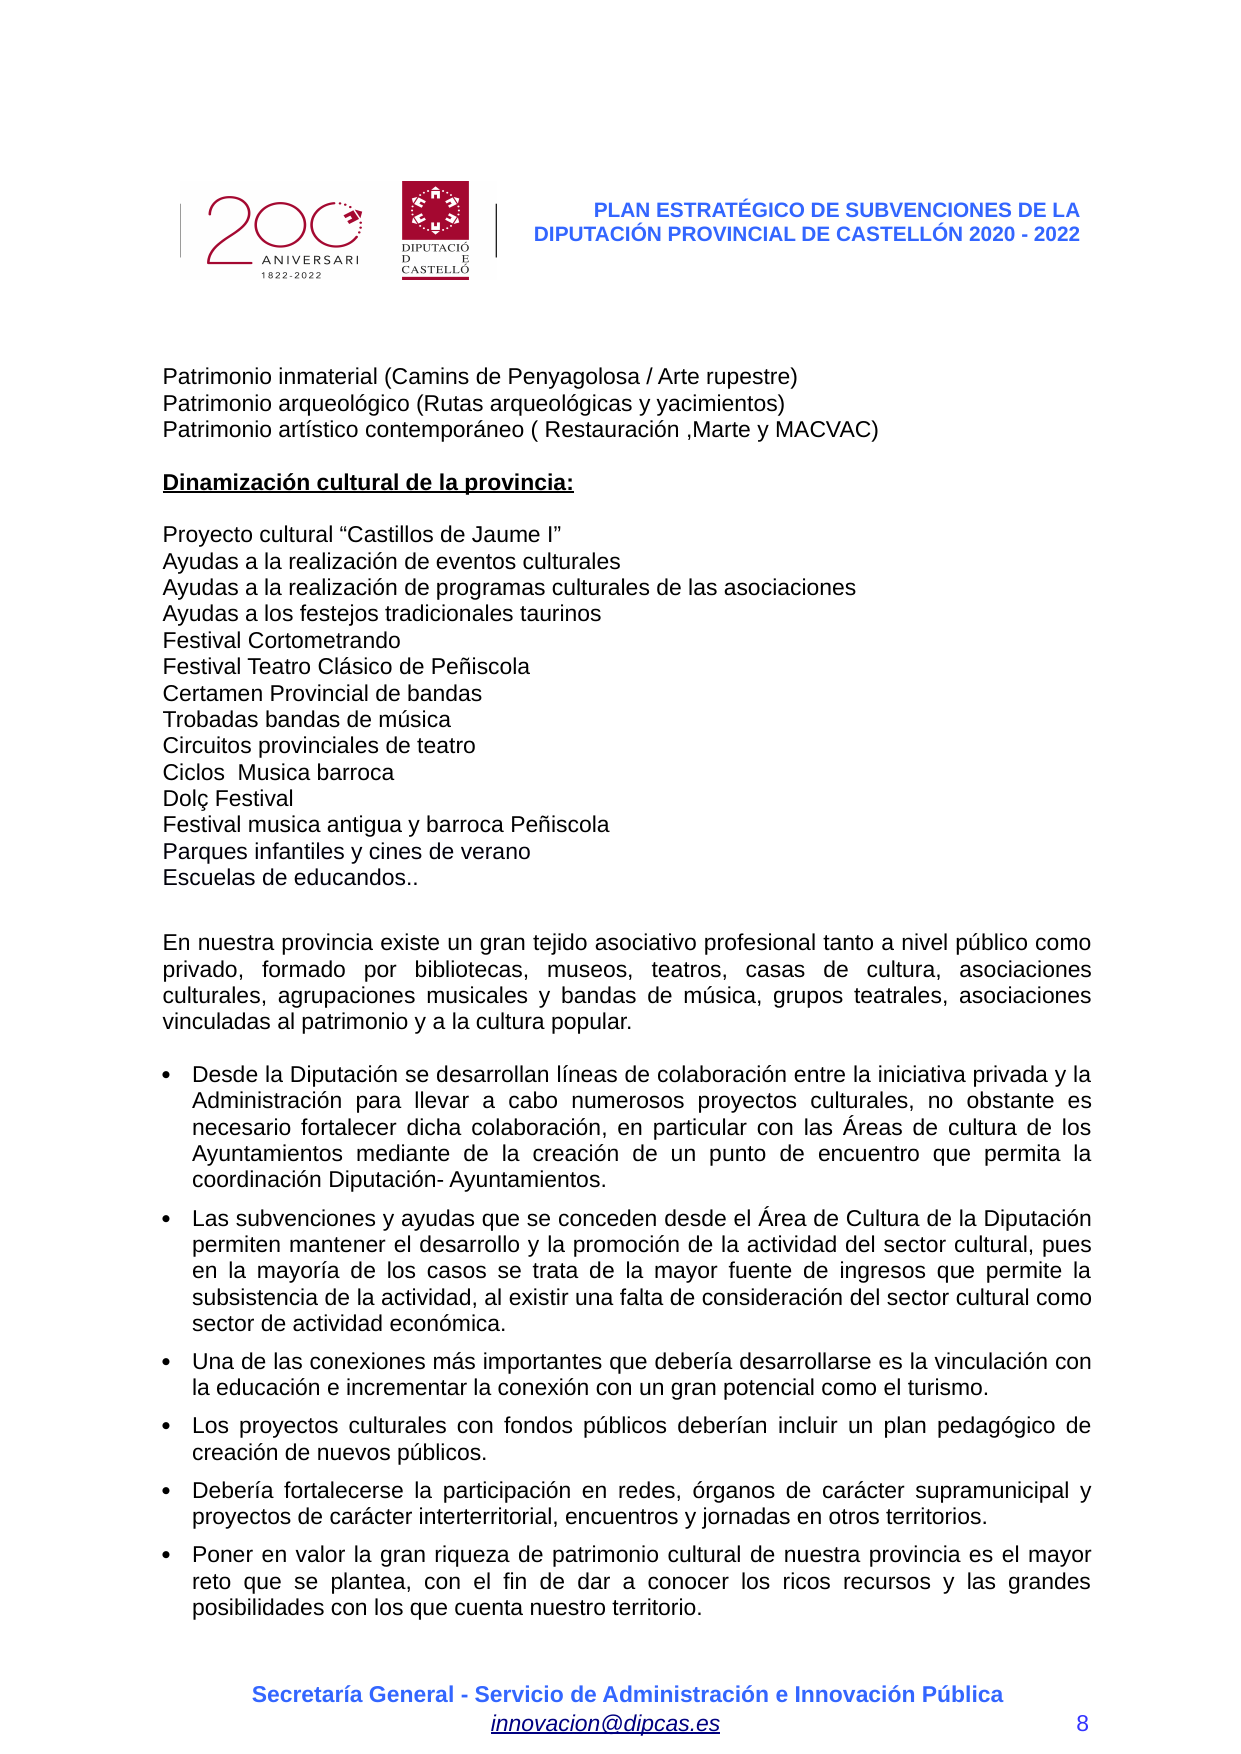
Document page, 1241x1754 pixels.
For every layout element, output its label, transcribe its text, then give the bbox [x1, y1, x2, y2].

list Desde la Diputación se desarrollan líneas de colaboración entre la iniciativa privada y la Administración para llevar a cabo numerosos proyectos culturales, no obstante es necesario fortalecer dicha colaboración, en particular con las Áreas de cultura de los Ayuntamientos mediante de la creación de un punto de encuentro que permita la coordinación Diputación- Ayuntamientos. [162, 1061, 1092, 1193]
list Festival Teatro Clásico de Peñiscola [162, 653, 1092, 679]
list Dinamización cultural de la provincia: [162, 469, 1092, 495]
list Los proyectos culturales con fondos públicos deberían incluir un plan pedagógico de creación de nuevos públicos. [162, 1412, 1092, 1465]
text En nuestra provincia existe un gran tejido asociativo profesional tanto a nivel público como privado, formado por bibliotecas, museos, teatros, casas de cultura, asociaciones culturales, agrupaciones musicales y bandas de música, grupos teatrales, asociaciones vinculadas al patrimonio y a la cultura popular. [162, 929, 1092, 1034]
list Patrimonio inmaterial (Camins de Penyagolosa / Arte rupestre) [162, 363, 1092, 389]
list Trobadas bandas de música [162, 706, 1092, 732]
list Festival Cortometrando [162, 627, 1092, 653]
list Poner en valor la gran riqueza de patrimonio cultural de nuestra provincia es el mayor reto que se plantea, con el fin de dar a conocer los ricos recursos y las grandes posibilidades con los que cuenta nuestro territorio. [162, 1541, 1092, 1621]
list Las subvenciones y ayudas que se conceden desde el Área de Cultura de la Diputación permiten mantener el desarrollo y la promoción de la actividad del sector cultural, pues en la mayoría de los casos se trata de la mayor fuente de ingresos que permite la subsistencia de la actividad, al existir una falta de consideración del sector cultural como sector de actividad económica. [162, 1204, 1092, 1336]
list Escuelas de educandos.. [162, 864, 1092, 890]
list Dolç Festival [162, 785, 1092, 811]
list Ayudas a la realización de eventos culturales [162, 548, 1092, 574]
list Parques infantiles y cines de verano [162, 838, 1092, 864]
list Ciclos Musica barroca [162, 758, 1092, 785]
list Una de las conexiones más importantes que debería desarrollarse es la vinculación con la educación e incrementar la conexión con un gran potencial como el turismo. [162, 1348, 1092, 1401]
picture [180, 181, 497, 280]
list Ayudas a los festejos tradicionales taurinos [162, 600, 1092, 627]
list Patrimonio artístico contemporáneo ( Restauración ,Marte y MACVAC) [162, 416, 1092, 442]
list Circuitos provinciales de teatro [162, 732, 1092, 758]
list Patrimonio arqueológico (Rutas arqueológicas y yacimientos) [162, 389, 1092, 416]
list Festival musica antigua y barroca Peñiscola [162, 811, 1092, 838]
list Proyecto cultural “Castillos de Jaume I” [162, 521, 1092, 548]
list Ayudas a la realización de programas culturales de las asociaciones [162, 574, 1092, 600]
list Debería fortalecerse la participación en redes, órganos de carácter supramunicipal y proyectos de carácter interterritorial, encuentros y jornadas en otros territorios. [162, 1477, 1092, 1530]
list Certamen Provincial de bandas [162, 679, 1092, 706]
